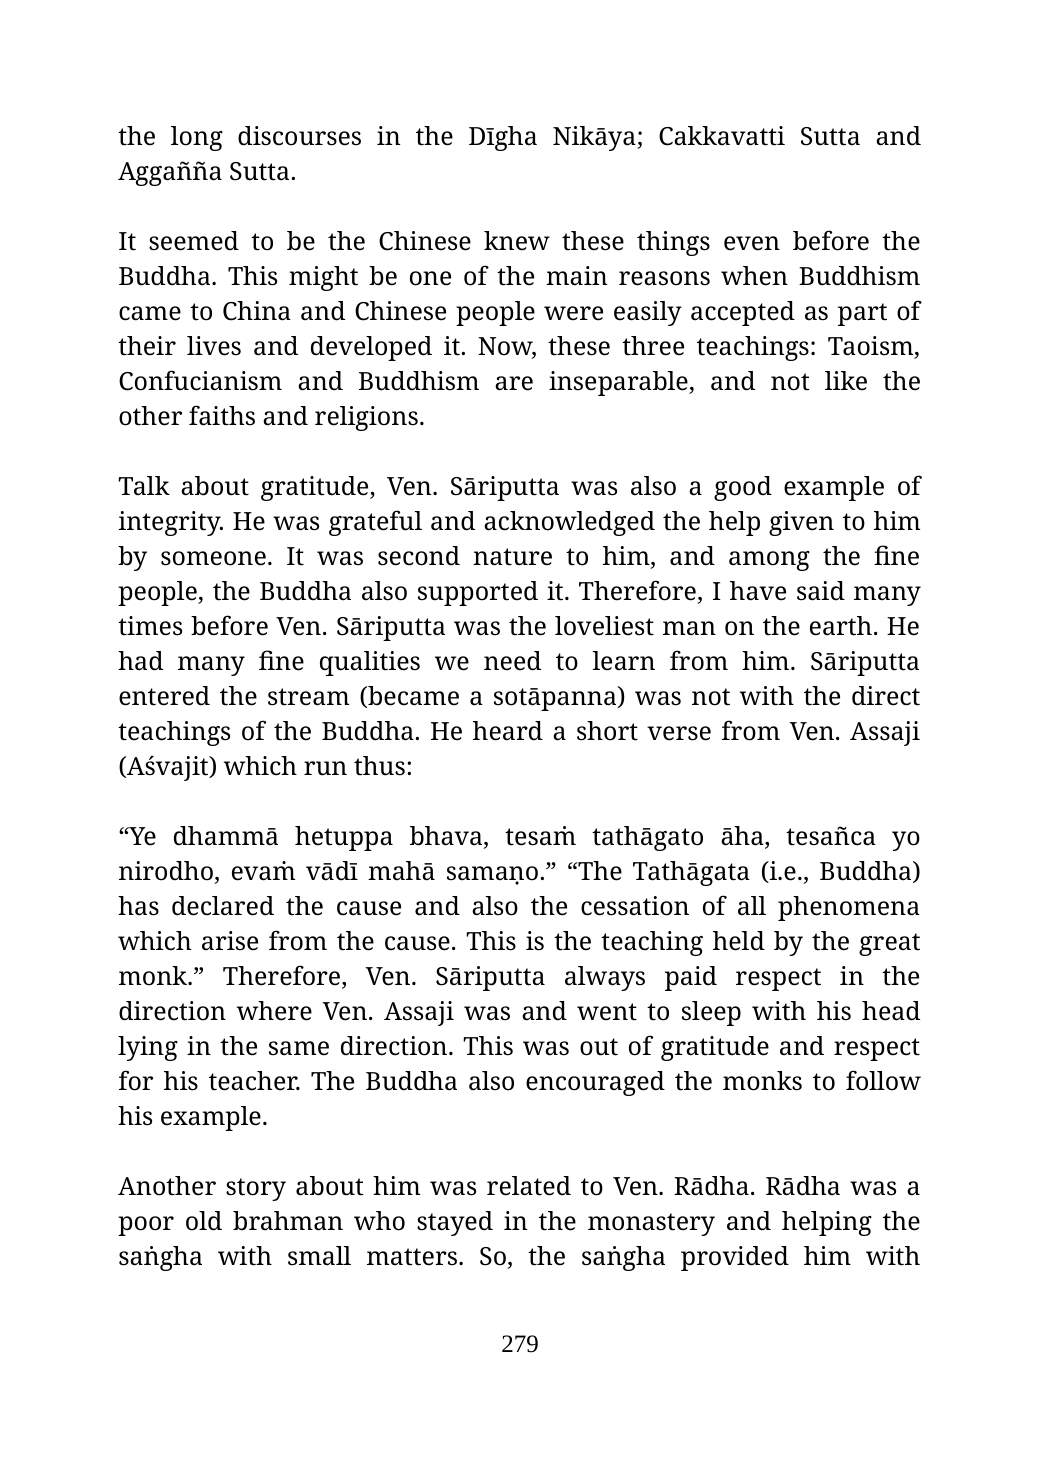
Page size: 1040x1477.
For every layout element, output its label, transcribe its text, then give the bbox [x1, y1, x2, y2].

text the long discourses in the Dīgha Nikāya; Cakkavatti Sutta and Aggañña Sutta. It seemed to be the Chinese knew these things even before the Buddha. This might be one of the main reasons when Buddhism came to China and Chinese people were easily accepted as part of their lives and developed it. Now, these three teachings: Taoism, Confucianism and Buddhism are inseparable, and not like the other faiths and religions. Talk about gratitude, Ven. Sāriputta was also a good example of integrity. He was grateful and acknowledged the help given to him by someone. It was second nature to him, and among the fine people, the Buddha also supported it. Therefore, I have said many times before Ven. Sāriputta was the loveliest man on the earth. He had many fine qualities we need to learn from him. Sāriputta entered the stream (became a sotāpanna) was not with the direct teachings of the Buddha. He heard a short verse from Ven. Assaji (Aśvajit) which run thus: “Ye dhammā hetuppa bhava, tesaṁ tathāgato āha, tesañca yo nirodho, evaṁ vādī mahā samaṇo.” “The Tathāgata (i.e., Buddha) has declared the cause and also the cessation of all phenomena which arise from the cause. This is the teaching held by the great monk.” Therefore, Ven. Sāriputta always paid respect in the direction where Ven. Assaji was and went to sleep with his head lying in the same direction. This was out of gratitude and respect for his teacher. The Buddha also encouraged the monks to follow his example. Another story about him was related to Ven. Rādha. Rādha was a poor old brahman who stayed in the monastery and helping the saṅgha with small matters. So, the saṅgha provided him with [118, 118, 922, 1273]
